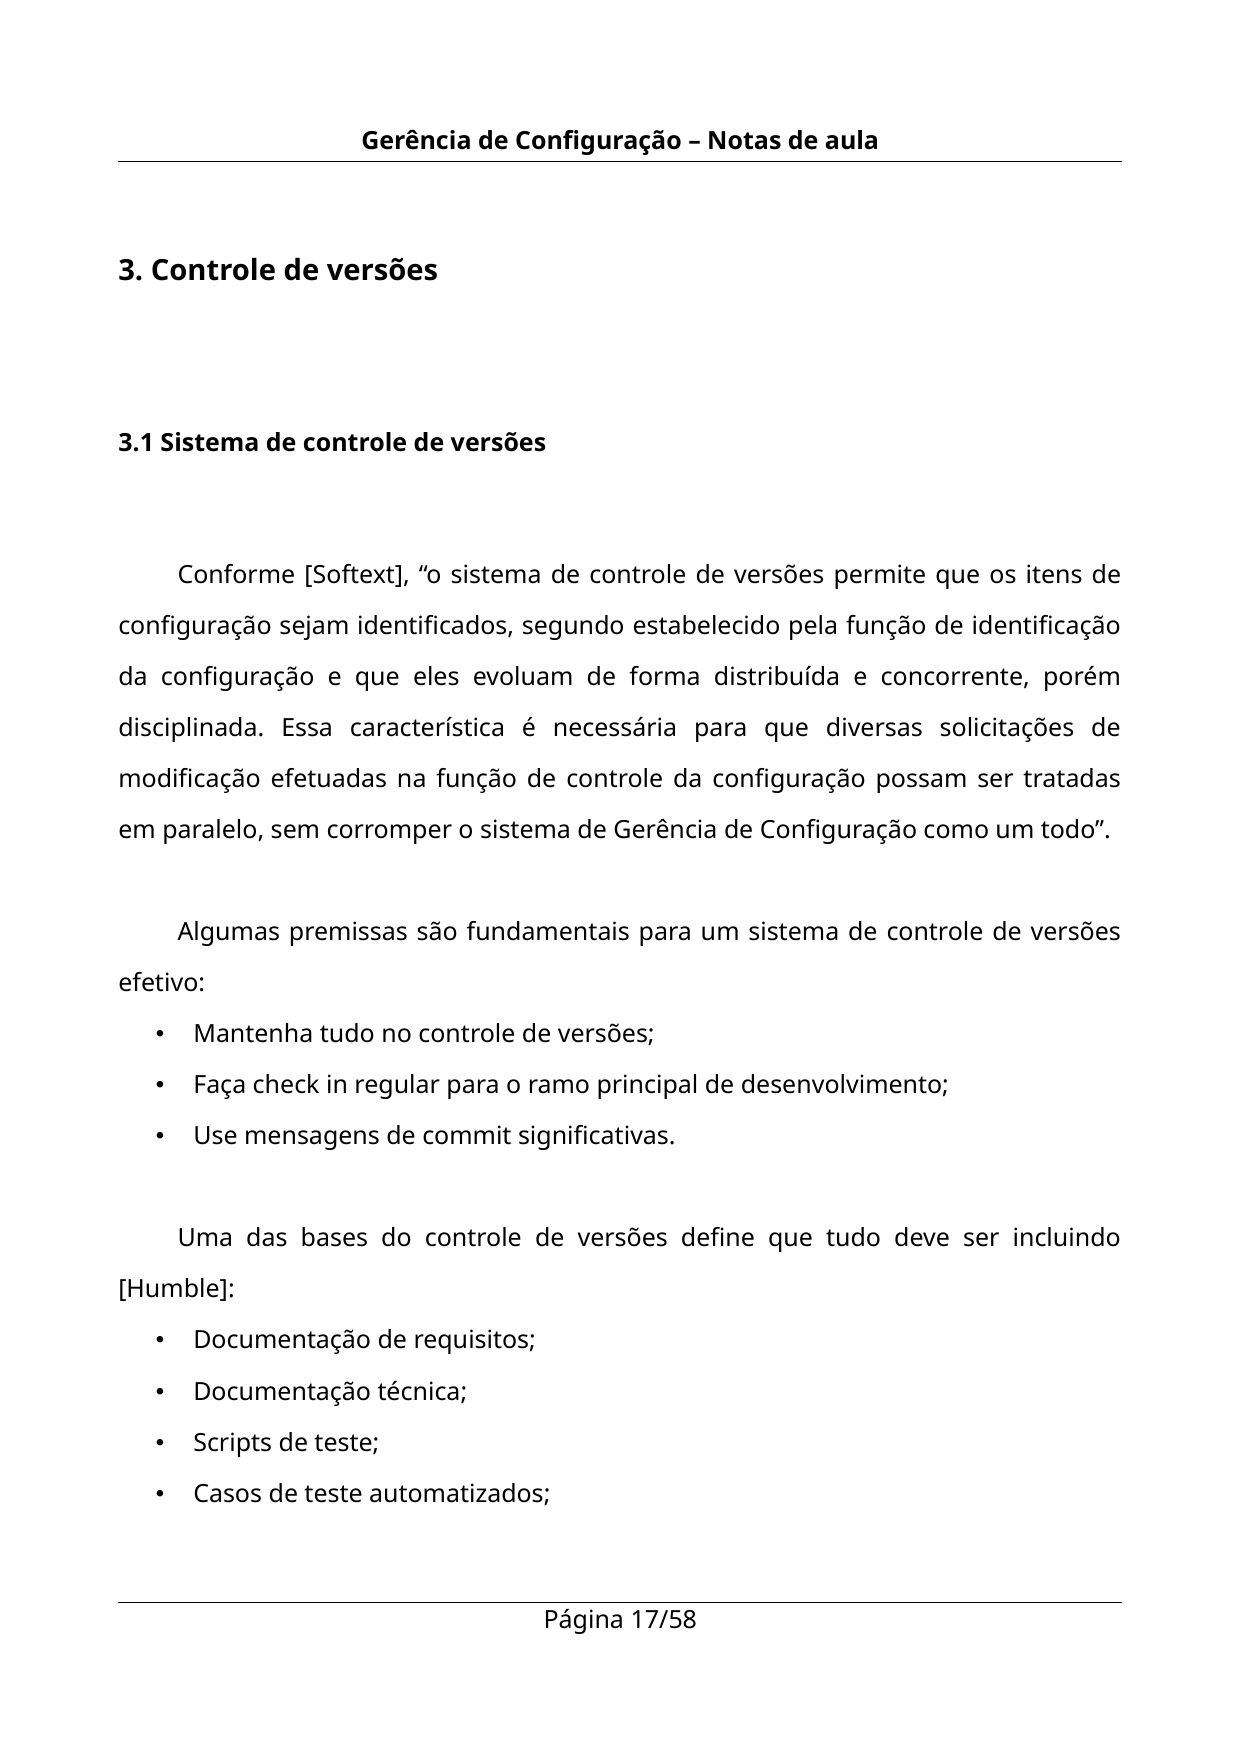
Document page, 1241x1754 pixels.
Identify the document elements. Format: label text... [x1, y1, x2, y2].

text Algumas premissas são fundamentais para um sistema de controle de versões efetivo: [118, 914, 1122, 999]
list Scripts de teste; [156, 1424, 1122, 1458]
list Faça check in regular para o ramo principal de desenvolvimento; [156, 1067, 1122, 1101]
text Uma das bases do controle de versões define que tudo deve ser incluindo [Humble]: [118, 1220, 1122, 1305]
text Conforme [Softext], “o sistema de controle de versões permite que os itens de configuração sejam identificados, segundo estabelecido pela função de identificação da configuração e que eles evoluam de forma distribuída e concorrente, porém disciplinada. Essa característica é necessária para que diversas solicitações de modificação efetuadas na função de controle da configuração possam ser tratadas em paralelo, sem corromper o sistema de Gerência de Configuração como um todo”. [118, 556, 1122, 846]
subtitle 3. Controle de versões [118, 249, 1122, 289]
subtitle 3.1 Sistema de controle de versões [118, 425, 1122, 459]
list Documentação de requisitos; [156, 1322, 1122, 1356]
list Casos de teste automatizados; [156, 1475, 1122, 1509]
list Use mensagens de commit significativas. [156, 1118, 1122, 1152]
list Documentação técnica; [156, 1373, 1122, 1407]
list Mantenha tudo no controle de versões; [156, 1016, 1122, 1050]
